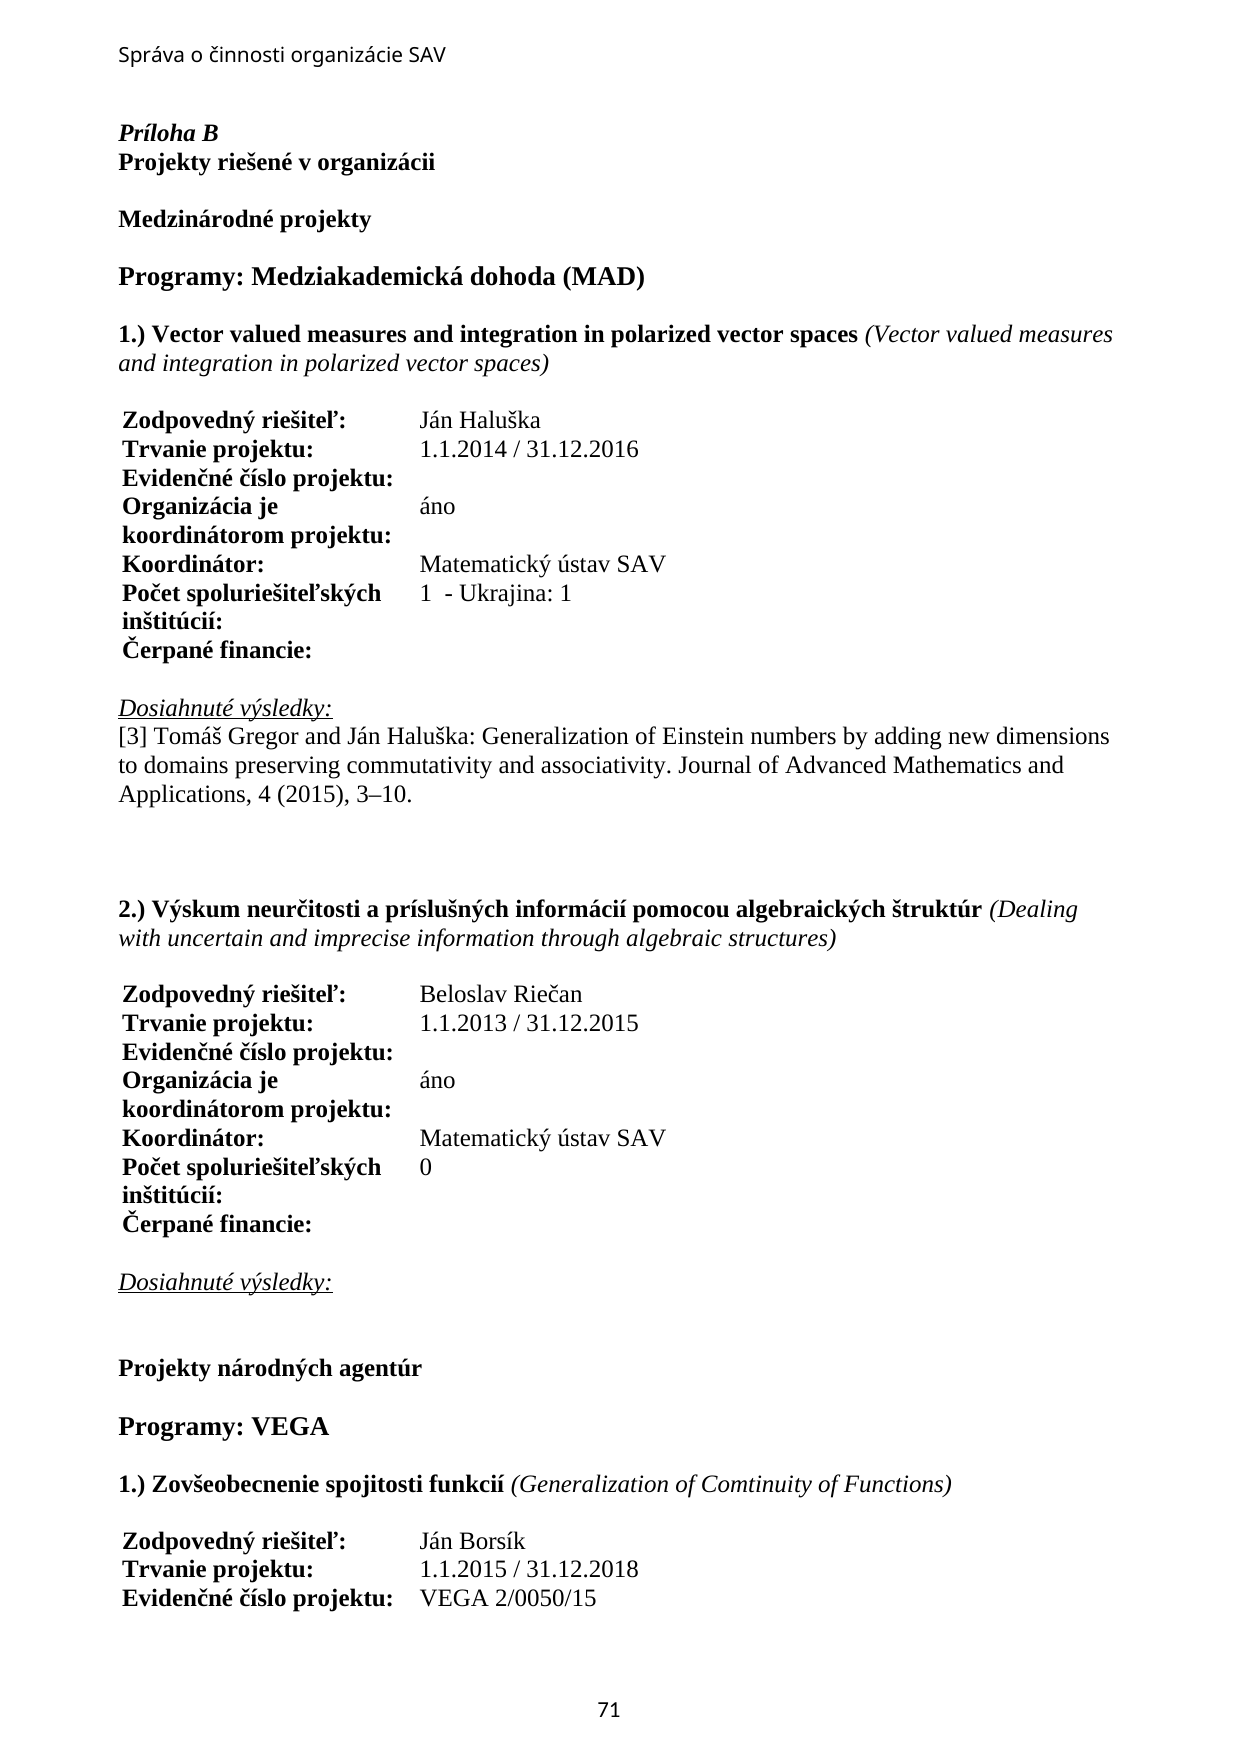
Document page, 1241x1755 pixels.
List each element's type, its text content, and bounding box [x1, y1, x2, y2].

text Programy: VEGA [118, 1410, 1122, 1469]
table_cell Trvanie projektu: [122, 434, 419, 463]
table_cell 0 [419, 1152, 1122, 1209]
text Programy: Medziakademická dohoda (MAD) [118, 260, 1122, 319]
table_cell [419, 1209, 1122, 1238]
table_cell Evidenčné číslo projektu: [122, 1037, 419, 1066]
table_cell Čerpané financie: [122, 1209, 419, 1238]
table_cell Matematický ústav SAV [419, 1123, 1122, 1152]
table_cell Trvanie projektu: [122, 1008, 419, 1037]
table_cell 1.1.2014 / 31.12.2016 [419, 434, 1122, 463]
table_cell Koordinátor: [122, 1123, 419, 1152]
table_cell [419, 463, 1122, 491]
table_header Beloslav Riečan [419, 979, 1122, 1008]
table_cell VEGA 2/0050/15 [419, 1583, 1122, 1612]
table_cell Koordinátor: [122, 549, 419, 578]
table_cell [419, 1037, 1122, 1066]
table_cell Matematický ústav SAV [419, 549, 1122, 578]
text Príloha B [118, 118, 1122, 147]
table_cell áno [419, 1066, 1122, 1123]
table_header Zodpovedný riešiteľ: [122, 405, 419, 434]
text Dosiahnuté výsledky: Projekty národných agentúr [118, 1238, 1122, 1410]
table_cell Trvanie projektu: [122, 1555, 419, 1583]
table_cell áno [419, 491, 1122, 549]
table_cell 1 - Ukrajina: 1 [419, 578, 1122, 635]
table_cell 1.1.2013 / 31.12.2015 [419, 1008, 1122, 1037]
table_cell Organizácia je koordinátorom projektu: [122, 1066, 419, 1123]
table_cell Organizácia je koordinátorom projektu: [122, 491, 419, 549]
table_header Zodpovedný riešiteľ: [122, 1526, 419, 1554]
table_header Ján Haluška [419, 405, 1122, 434]
table_cell Počet spoluriešiteľských inštitúcií: [122, 1152, 419, 1209]
text Medzinárodné projekty [118, 204, 1122, 260]
table_header Zodpovedný riešiteľ: [122, 979, 419, 1008]
table_cell Evidenčné číslo projektu: [122, 463, 419, 491]
text Projekty riešené v organizácii [118, 147, 1122, 204]
table_cell Evidenčné číslo projektu: [122, 1583, 419, 1612]
table_cell Čerpané financie: [122, 635, 419, 664]
text Dosiahnuté výsledky: [3] Tomáš Gregor and Ján Haluška: Generalization of Einstein numbers by adding new dimensions to domains preserving commutativity and associativity. Journal of Advanced Mathematics and Applications, 4 (2015), 3–10. 2.) Výskum neurčitosti a príslušných informácií pomocou algebraických štruktúr (Dealing with uncertain and imprecise information through algebraic structures) [118, 664, 1122, 979]
table_header Ján Borsík [419, 1526, 1122, 1554]
text 1.) Zovšeobecnenie spojitosti funkcií (Generalization of Comtinuity of Functions) [118, 1469, 1122, 1526]
text 1.) Vector valued measures and integration in polarized vector spaces (Vector valued measures and integration in polarized vector spaces) [118, 319, 1122, 405]
table_cell 1.1.2015 / 31.12.2018 [419, 1555, 1122, 1583]
table_cell Počet spoluriešiteľských inštitúcií: [122, 578, 419, 635]
table_cell [419, 635, 1122, 664]
